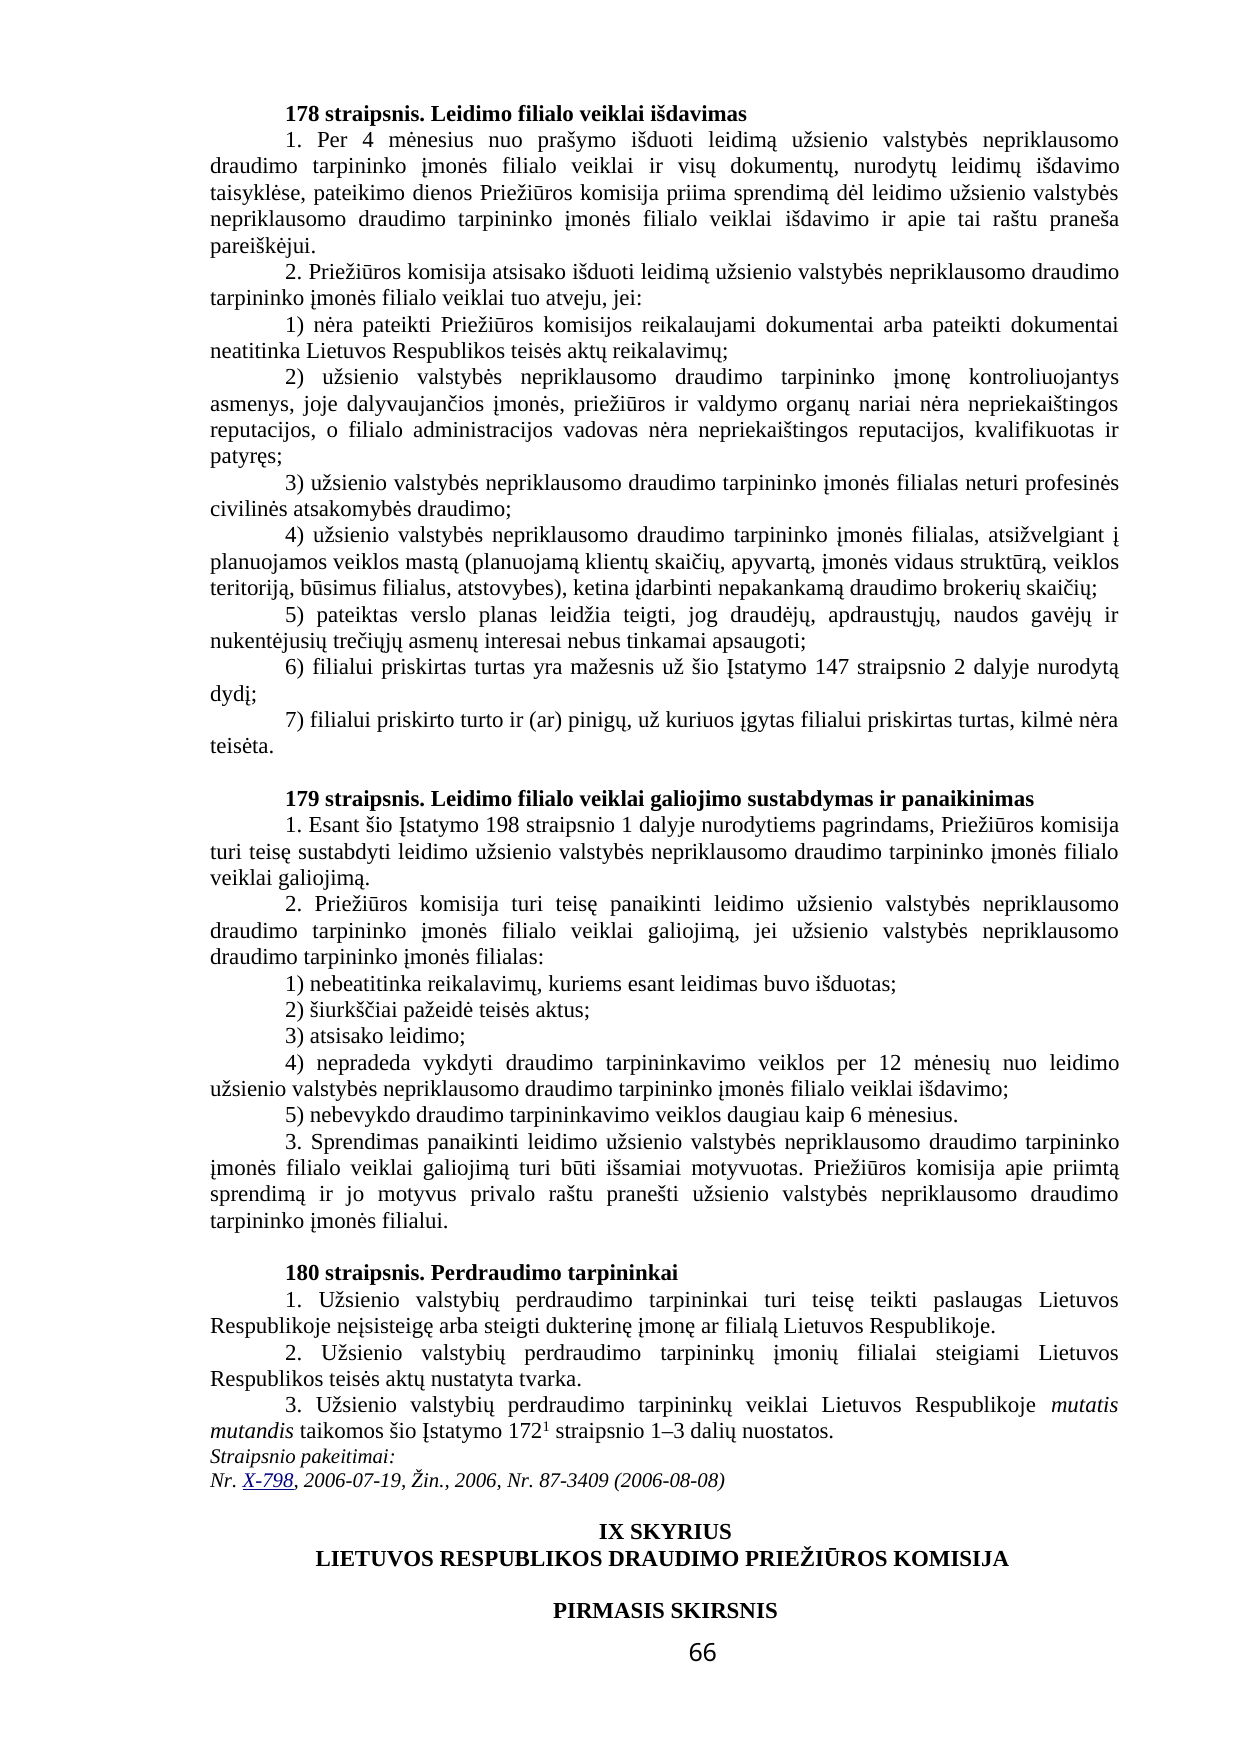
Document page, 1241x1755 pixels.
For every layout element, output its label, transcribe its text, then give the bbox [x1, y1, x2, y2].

text 178 straipsnis. Leidimo filialo veiklai išdavimas [210, 100, 1120, 126]
text 2) šiurkščiai pažeidė teisės aktus; [210, 996, 1120, 1022]
text 5) nebevykdo draudimo tarpininkavimo veiklos daugiau kaip 6 mėnesius. [210, 1101, 1120, 1128]
text 1) nėra pateikti Priežiūros komisijos reikalaujami dokumentai arba pateikti dokumentai neatitinka Lietuvos Respublikos teisės aktų reikalavimų; [210, 311, 1120, 363]
text 7) filialui priskirto turto ir (ar) pinigų, už kuriuos įgytas filialui priskirtas turtas, kilmė nėra teisėta. [210, 706, 1120, 759]
text 4) nepradeda vykdyti draudimo tarpininkavimo veiklos per 12 mėnesių nuo leidimo užsienio valstybės nepriklausomo draudimo tarpininko įmonės filialo veiklai išdavimo; [210, 1049, 1120, 1101]
text 180 straipsnis. Perdraudimo tarpininkai [210, 1259, 1120, 1286]
text 3. Užsienio valstybių perdraudimo tarpininkų veiklai Lietuvos Respublikoje mutatis mutandis taikomos šio Įstatymo 1721 straipsnio 1–3 dalių nuostatos. [210, 1391, 1120, 1444]
text 6) filialui priskirtas turtas yra mažesnis už šio Įstatymo 147 straipsnio 2 dalyje nurodytą dydį; [210, 653, 1120, 706]
text 2) užsienio valstybės nepriklausomo draudimo tarpininko įmonę kontroliuojantys asmenys, joje dalyvaujančios įmonės, priežiūros ir valdymo organų nariai nėra nepriekaištingos reputacijos, o filialo administracijos vadovas nėra nepriekaištingos reputacijos, kvalifikuotas ir patyręs; [210, 363, 1120, 469]
text 2. Priežiūros komisija atsisako išduoti leidimą užsienio valstybės nepriklausomo draudimo tarpininko įmonės filialo veiklai tuo atveju, jei: [210, 258, 1120, 311]
text 3) atsisako leidimo; [210, 1022, 1120, 1049]
text 1. Užsienio valstybių perdraudimo tarpininkai turi teisę teikti paslaugas Lietuvos Respublikoje neįsisteigę arba steigti dukterinę įmonę ar filialą Lietuvos Respublikoje. [210, 1286, 1120, 1338]
subtitle PIRMASIS SKirsnis [210, 1597, 1120, 1624]
text 3. Sprendimas panaikinti leidimo užsienio valstybės nepriklausomo draudimo tarpininko įmonės filialo veiklai galiojimą turi būti išsamiai motyvuotas. Priežiūros komisija apie priimtą sprendimą ir jo motyvus privalo raštu pranešti užsienio valstybės nepriklausomo draudimo tarpininko įmonės filialui. [210, 1128, 1120, 1233]
text 2. Užsienio valstybių perdraudimo tarpininkų įmonių filialai steigiami Lietuvos Respublikos teisės aktų nustatyta tvarka. [210, 1338, 1120, 1391]
text Lietuvos Respublikos DRAUDIMO PRIEŽIŪROS KOMISIJA [210, 1545, 1120, 1571]
text 5) pateiktas verslo planas leidžia teigti, jog draudėjų, apdraustųjų, naudos gavėjų ir nukentėjusių trečiųjų asmenų interesai nebus tinkamai apsaugoti; [210, 601, 1120, 653]
text Straipsnio pakeitimai: [210, 1444, 1120, 1468]
subtitle IX SKYRIUS [210, 1518, 1120, 1545]
text Nr. X-798, 2006-07-19, Žin., 2006, Nr. 87-3409 (2006-08-08) [210, 1468, 1120, 1492]
text 1) nebeatitinka reikalavimų, kuriems esant leidimas buvo išduotas; [210, 969, 1120, 996]
subtitle 179 straipsnis. Leidimo filialo veiklai galiojimo sustabdymas ir panaikinimas [285, 785, 1120, 811]
text 1. Esant šio Įstatymo 198 straipsnio 1 dalyje nurodytiems pagrindams, Priežiūros komisija turi teisę sustabdyti leidimo užsienio valstybės nepriklausomo draudimo tarpininko įmonės filialo veiklai galiojimą. [210, 811, 1120, 891]
text 2. Priežiūros komisija turi teisę panaikinti leidimo užsienio valstybės nepriklausomo draudimo tarpininko įmonės filialo veiklai galiojimą, jei užsienio valstybės nepriklausomo draudimo tarpininko įmonės filialas: [210, 891, 1120, 969]
text 3) užsienio valstybės nepriklausomo draudimo tarpininko įmonės filialas neturi profesinės civilinės atsakomybės draudimo; [210, 469, 1120, 522]
text 1. Per 4 mėnesius nuo prašymo išduoti leidimą užsienio valstybės nepriklausomo draudimo tarpininko įmonės filialo veiklai ir visų dokumentų, nurodytų leidimų išdavimo taisyklėse, pateikimo dienos Priežiūros komisija priima sprendimą dėl leidimo užsienio valstybės nepriklausomo draudimo tarpininko įmonės filialo veiklai išdavimo ir apie tai raštu praneša pareiškėjui. [210, 126, 1120, 258]
text 4) užsienio valstybės nepriklausomo draudimo tarpininko įmonės filialas, atsižvelgiant į planuojamos veiklos mastą (planuojamą klientų skaičių, apyvartą, įmonės vidaus struktūrą, veiklos teritoriją, būsimus filialus, atstovybes), ketina įdarbinti nepakankamą draudimo brokerių skaičių; [210, 522, 1120, 601]
